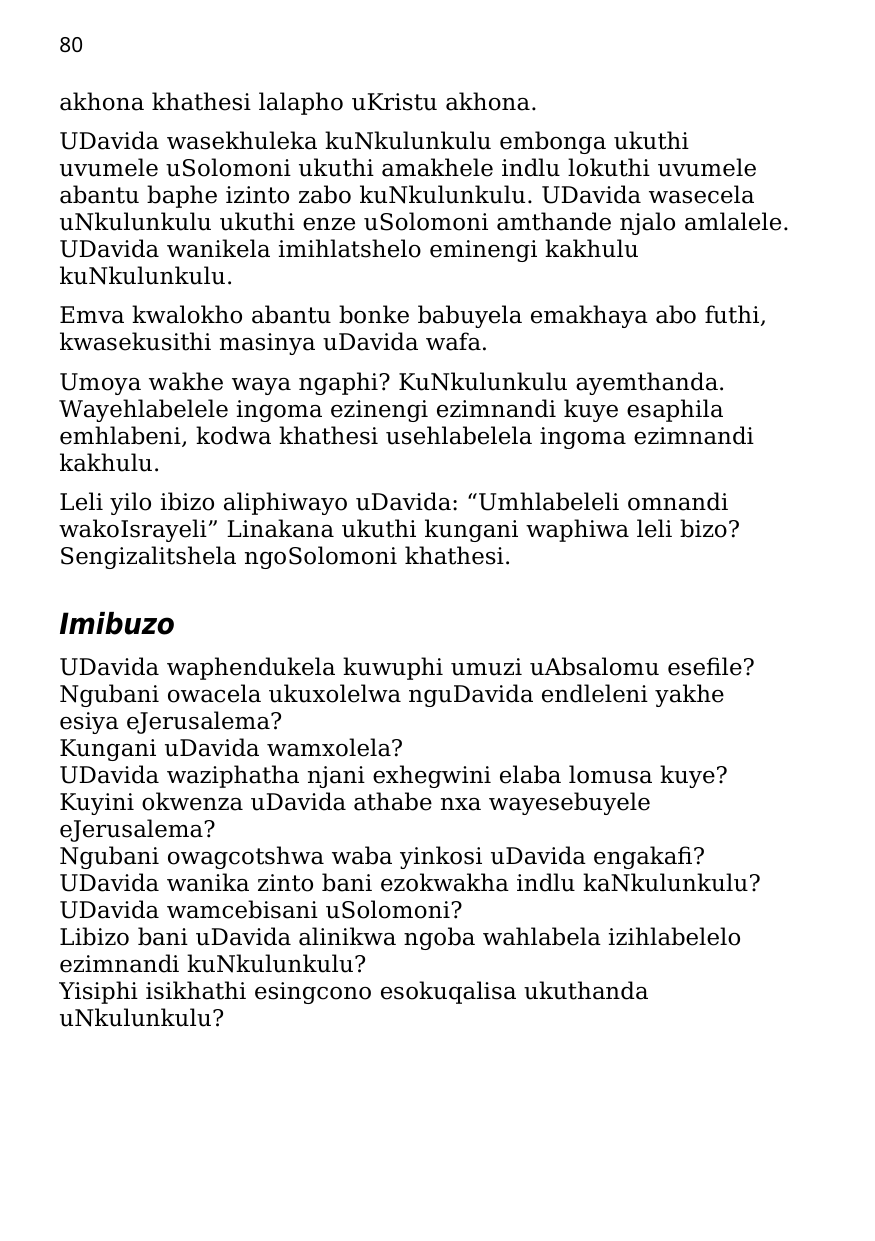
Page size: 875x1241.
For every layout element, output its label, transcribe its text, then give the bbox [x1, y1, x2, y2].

text Umoya wakhe waya ngaphi? KuNkulunkulu ayemthanda. Wayehlabelele ingoma ezinengi ezimnandi kuye esaphila emhlabeni, kodwa khathesi usehlabelela ingoma ezimnandi kakhulu. [59, 369, 791, 477]
text UDavida waziphatha njani exhegwini elaba lomusa kuye? [59, 762, 791, 789]
text Kungani uDavida wamxolela? [59, 735, 791, 762]
text Ngubani owagcotshwa waba yinkosi uDavida engakafi? [59, 843, 791, 870]
text UDavida wasekhuleka kuNkulunkulu embonga ukuthi uvumele uSolomoni ukuthi amakhele indlu lokuthi uvumele abantu baphe izinto zabo kuNkulunkulu. UDavida wasecela uNkulunkulu ukuthi enze uSolomoni amthande njalo amlalele. UDavida wanikela imihlatshelo eminengi kakhulu kuNkulunkulu. [59, 128, 791, 290]
text Yisiphi isikhathi esingcono esokuqalisa ukuthanda uNkulunkulu? [59, 978, 791, 1032]
text UDavida waphendukela kuwuphi umuzi uAbsalomu esefile? [59, 654, 791, 681]
text Emva kwalokho abantu bonke babuyela emakhaya abo futhi, kwasekusithi masinya uDavida wafa. [59, 302, 791, 356]
text Leli yilo ibizo aliphiwayo uDavida: “Umhlabeleli omnandi wakoIsrayeli” Linakana ukuthi kungani waphiwa leli bizo? Sengizalitshela ngoSolomoni khathesi. [59, 489, 791, 570]
text akhona khathesi lalapho uKristu akhona. [59, 88, 791, 115]
text Kuyini okwenza uDavida athabe nxa wayesebuyele eJerusalema? [59, 789, 791, 843]
text Ngubani owacela ukuxolelwa nguDavida endleleni yakhe esiya eJerusalema? [59, 681, 791, 735]
text Libizo bani uDavida alinikwa ngoba wahlabela izihlabelelo ezimnandi kuNkulunkulu? [59, 924, 791, 978]
subtitle Imibuzo [59, 608, 791, 642]
text UDavida wanika zinto bani ezokwakha indlu kaNkulunkulu? [59, 870, 791, 897]
text UDavida wamcebisani uSolomoni? [59, 897, 791, 924]
